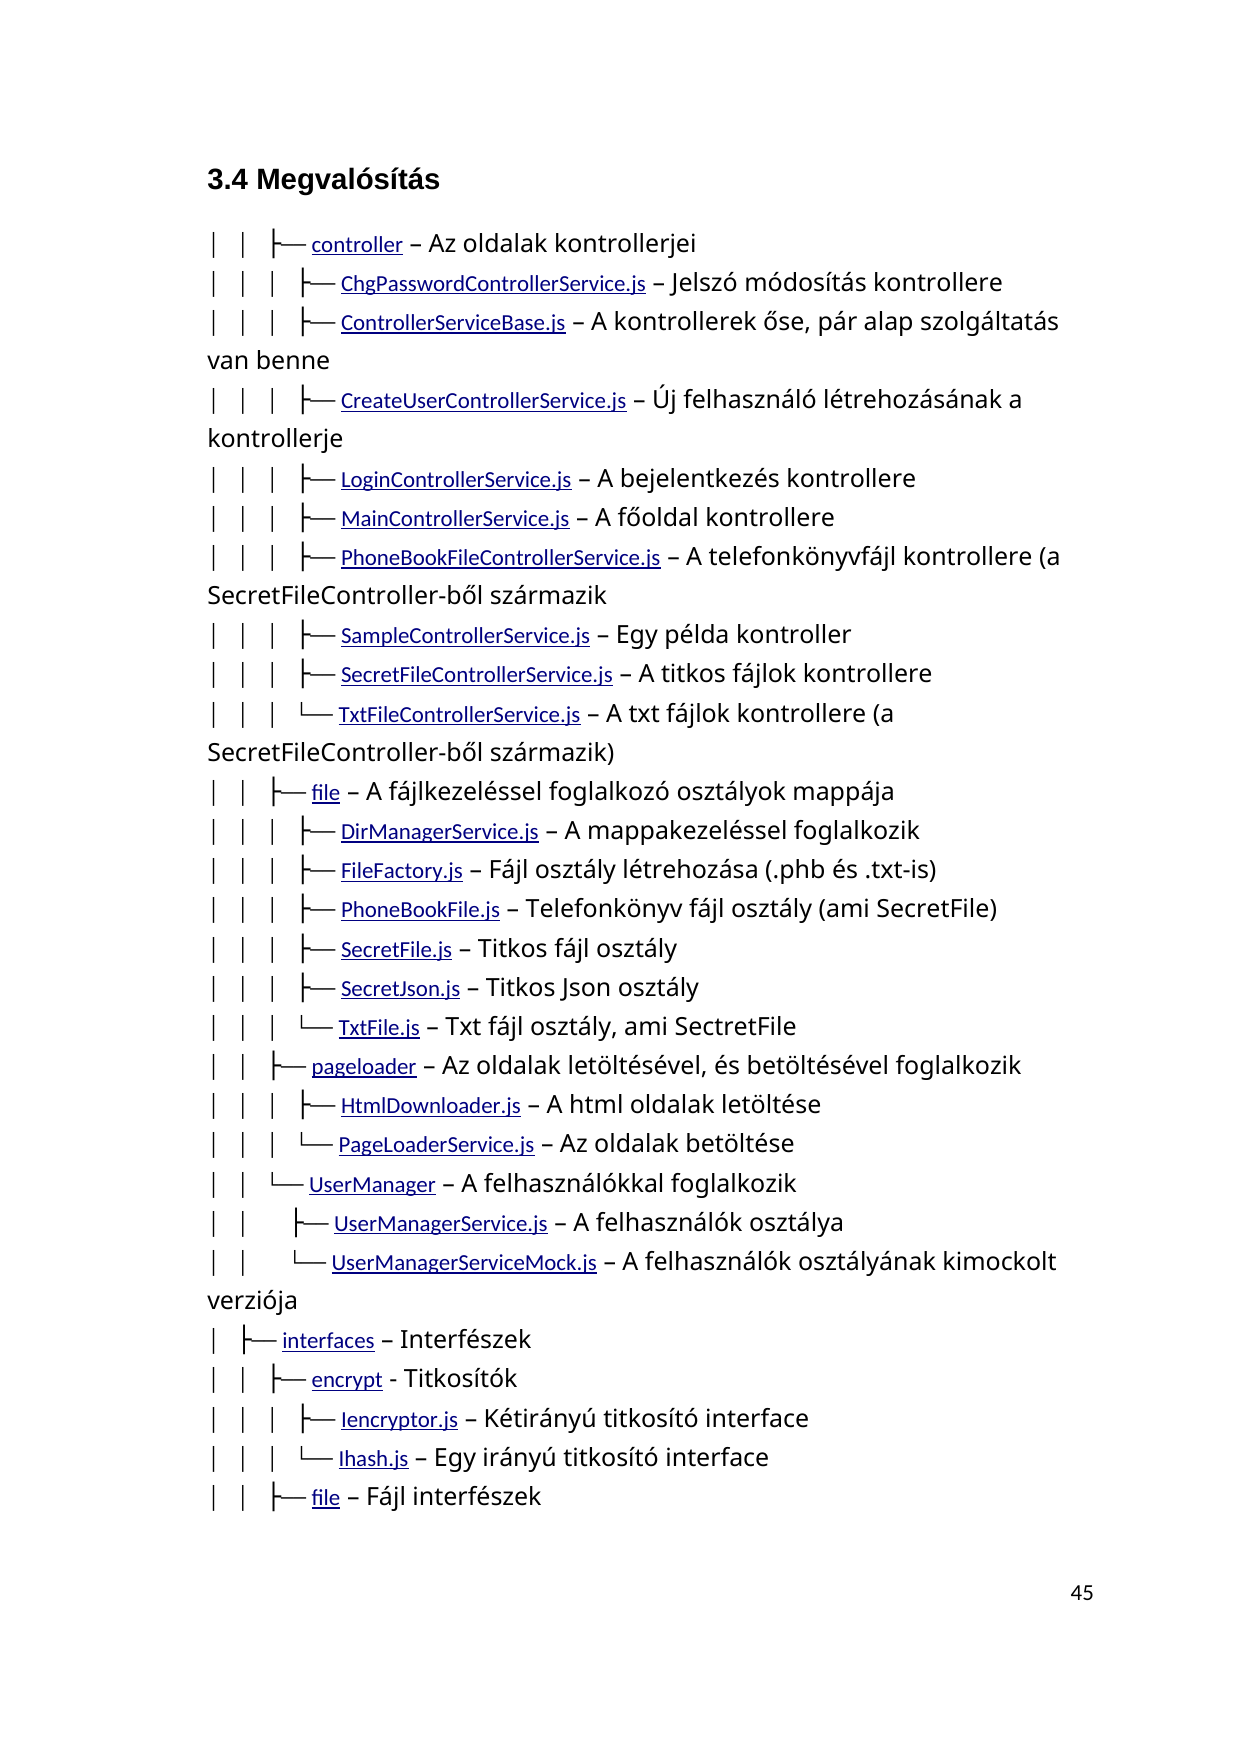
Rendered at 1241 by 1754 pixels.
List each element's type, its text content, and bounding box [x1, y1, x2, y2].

text │ │ ├── controller – Az oldalak kontrollerjei │ │ │ ├── ChgPasswordControllerService.js – Jelszó módosítás kontrollere │ │ │ ├── ControllerServiceBase.js – A kontrollerek őse, pár alap szolgáltatás van benne │ │ │ ├── CreateUserControllerService.js – Új felhasználó létrehozásának a kontrollerje │ │ │ ├── LoginControllerService.js – A bejelentkezés kontrollere │ │ │ ├── MainControllerService.js – A főoldal kontrollere │ │ │ ├── PhoneBookFileControllerService.js – A telefonkönyvfájl kontrollere (a SecretFileController-ből származik │ │ │ ├── SampleControllerService.js – Egy példa kontroller │ │ │ ├── SecretFileControllerService.js – A titkos fájlok kontrollere │ │ │ └── TxtFileControllerService.js – A txt fájlok kontrollere (a SecretFileController-ből származik) │ │ ├── file – A fájlkezeléssel foglalkozó osztályok mappája │ │ │ ├── DirManagerService.js – A mappakezeléssel foglalkozik │ │ │ ├── FileFactory.js – Fájl osztály létrehozása (.phb és .txt-is) │ │ │ ├── PhoneBookFile.js – Telefonkönyv fájl osztály (ami SecretFile) │ │ │ ├── SecretFile.js – Titkos fájl osztály │ │ │ ├── SecretJson.js – Titkos Json osztály │ │ │ └── TxtFile.js – Txt fájl osztály, ami SectretFile │ │ ├── pageloader – Az oldalak letöltésével, és betöltésével foglalkozik │ │ │ ├── HtmlDownloader.js – A html oldalak letöltése │ │ │ └── PageLoaderService.js – Az oldalak betöltése │ │ └── UserManager – A felhasználókkal foglalkozik │ │ ├── UserManagerService.js – A felhasználók osztálya │ │ └── UserManagerServiceMock.js – A felhasználók osztályának kimockolt verziója │ ├── interfaces – Interfészek │ │ ├── encrypt - Titkosítók │ │ │ ├── Iencryptor.js – Kétirányú titkosító interface │ │ │ └── Ihash.js – Egy irányú titkosító interface │ │ ├── file – Fájl interfészek [207, 225, 1093, 1513]
